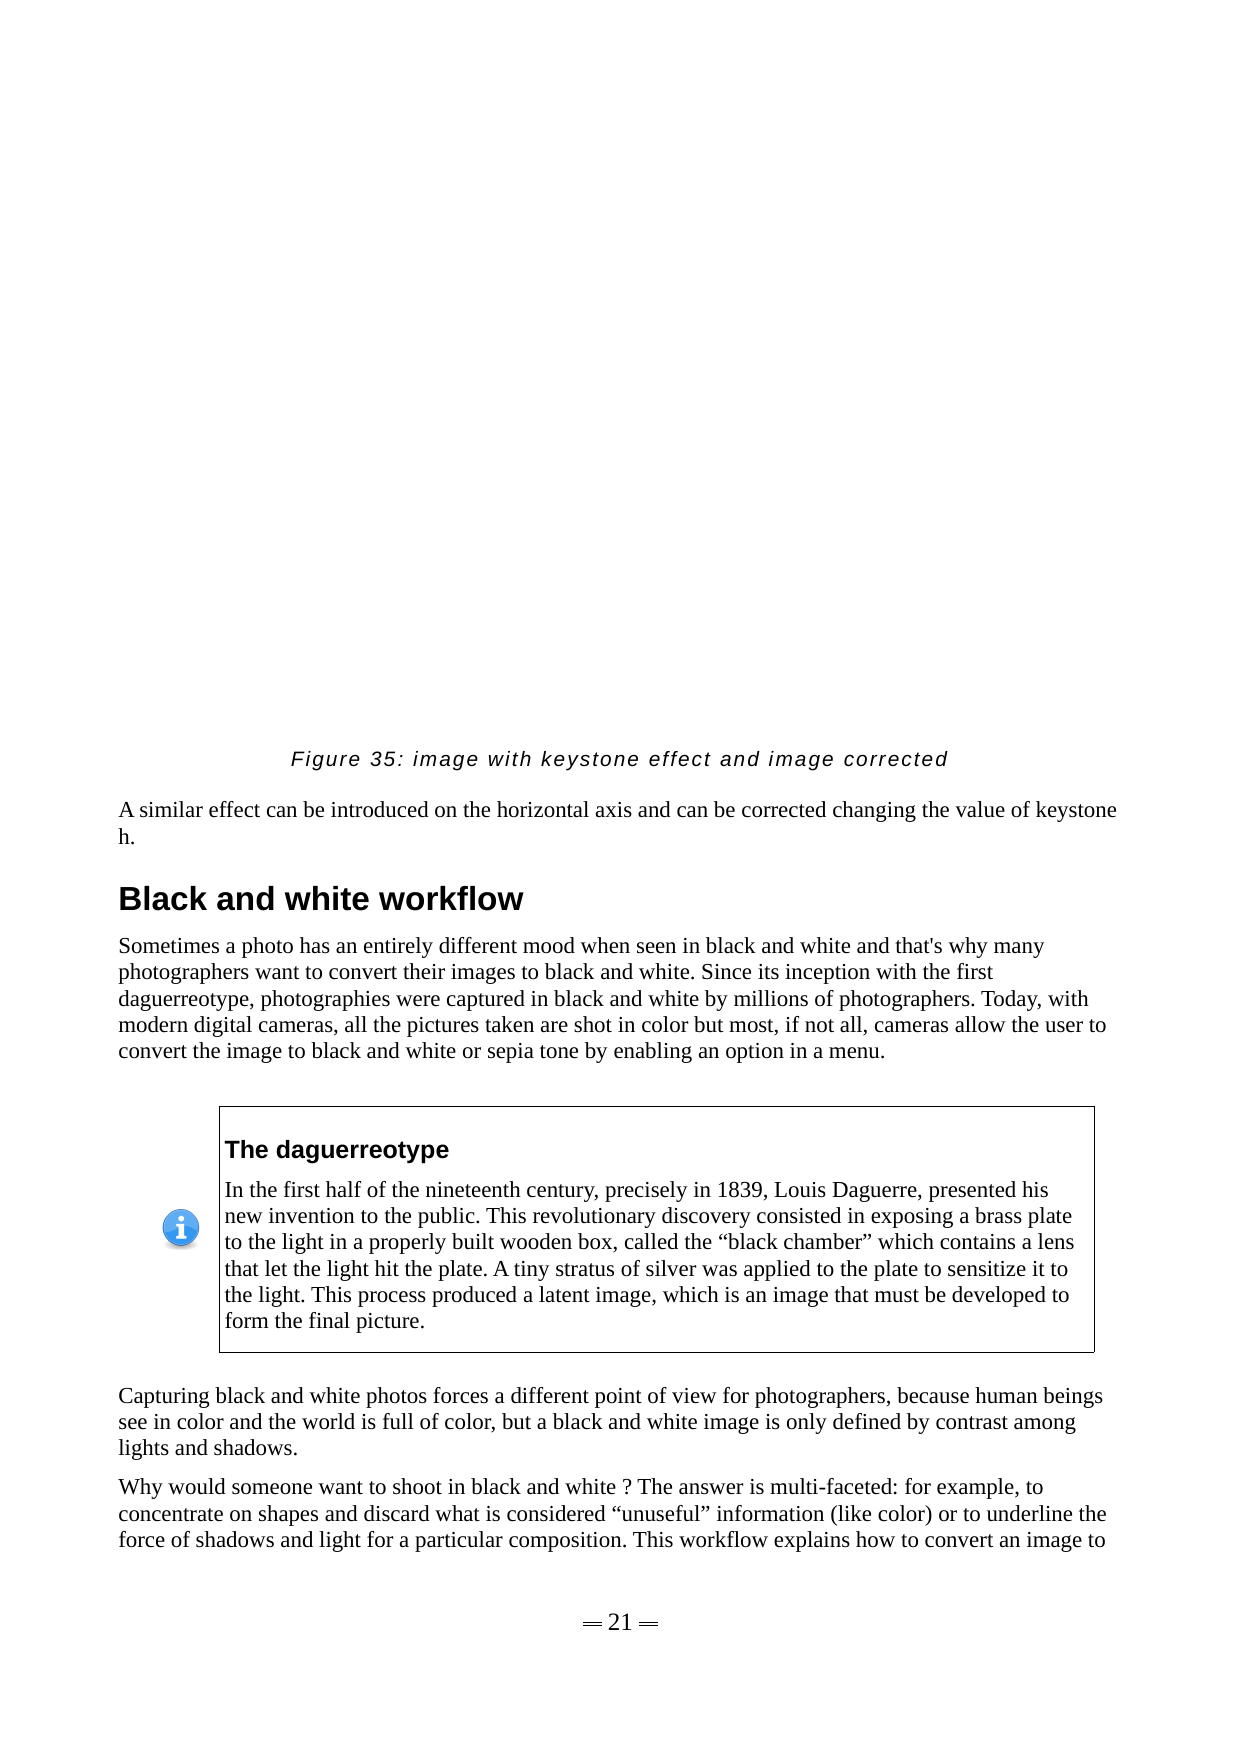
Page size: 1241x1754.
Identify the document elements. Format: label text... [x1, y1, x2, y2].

text Figure 35: image with keystone effect and image corrected [170, 133, 1070, 770]
text Sometimes a photo has an entirely different mood when seen in black and white and that's why many photographers want to convert their images to black and white. Since its inception with the first daguerreotype, photographies were captured in black and white by millions of photographers. Today, with modern digital cameras, all the pictures taken are shot in color but most, if not all, cameras allow the user to convert the image to black and white or sepia tone by enabling an option in a menu. [118, 932, 1122, 1064]
table_header [149, 1106, 219, 1352]
picture [161, 1209, 201, 1250]
table_header The daguerreotype In the first half of the nineteenth century, precisely in 1839, Louis Daguerre, presented his new invention to the public. This revolutionary discovery consisted in exposing a brass plate to the light in a properly built wooden box, called the “black chamber” which contains a lens that let the light hit the plate. A tiny stratus of silver was applied to the plate to sensitize it to the light. This process produced a latent image, which is an image that must be developed to form the final picture. [220, 1107, 1094, 1352]
text Why would someone want to shoot in black and white ? The answer is multi-faceted: for example, to concentrate on shapes and discard what is considered “unuseful” information (like color) or to underline the force of shadows and light for a particular composition. This workflow explains how to convert an image to [118, 1473, 1122, 1552]
text A similar effect can be introduced on the horizontal axis and can be corrected changing the value of keystone h. [118, 118, 1122, 849]
subtitle Black and white workflow [118, 879, 1122, 917]
text Capturing black and white photos forces a different point of view for photographers, because human beings see in color and the world is full of color, but a black and white image is only defined by contrast among lights and shadows. [118, 1382, 1122, 1461]
